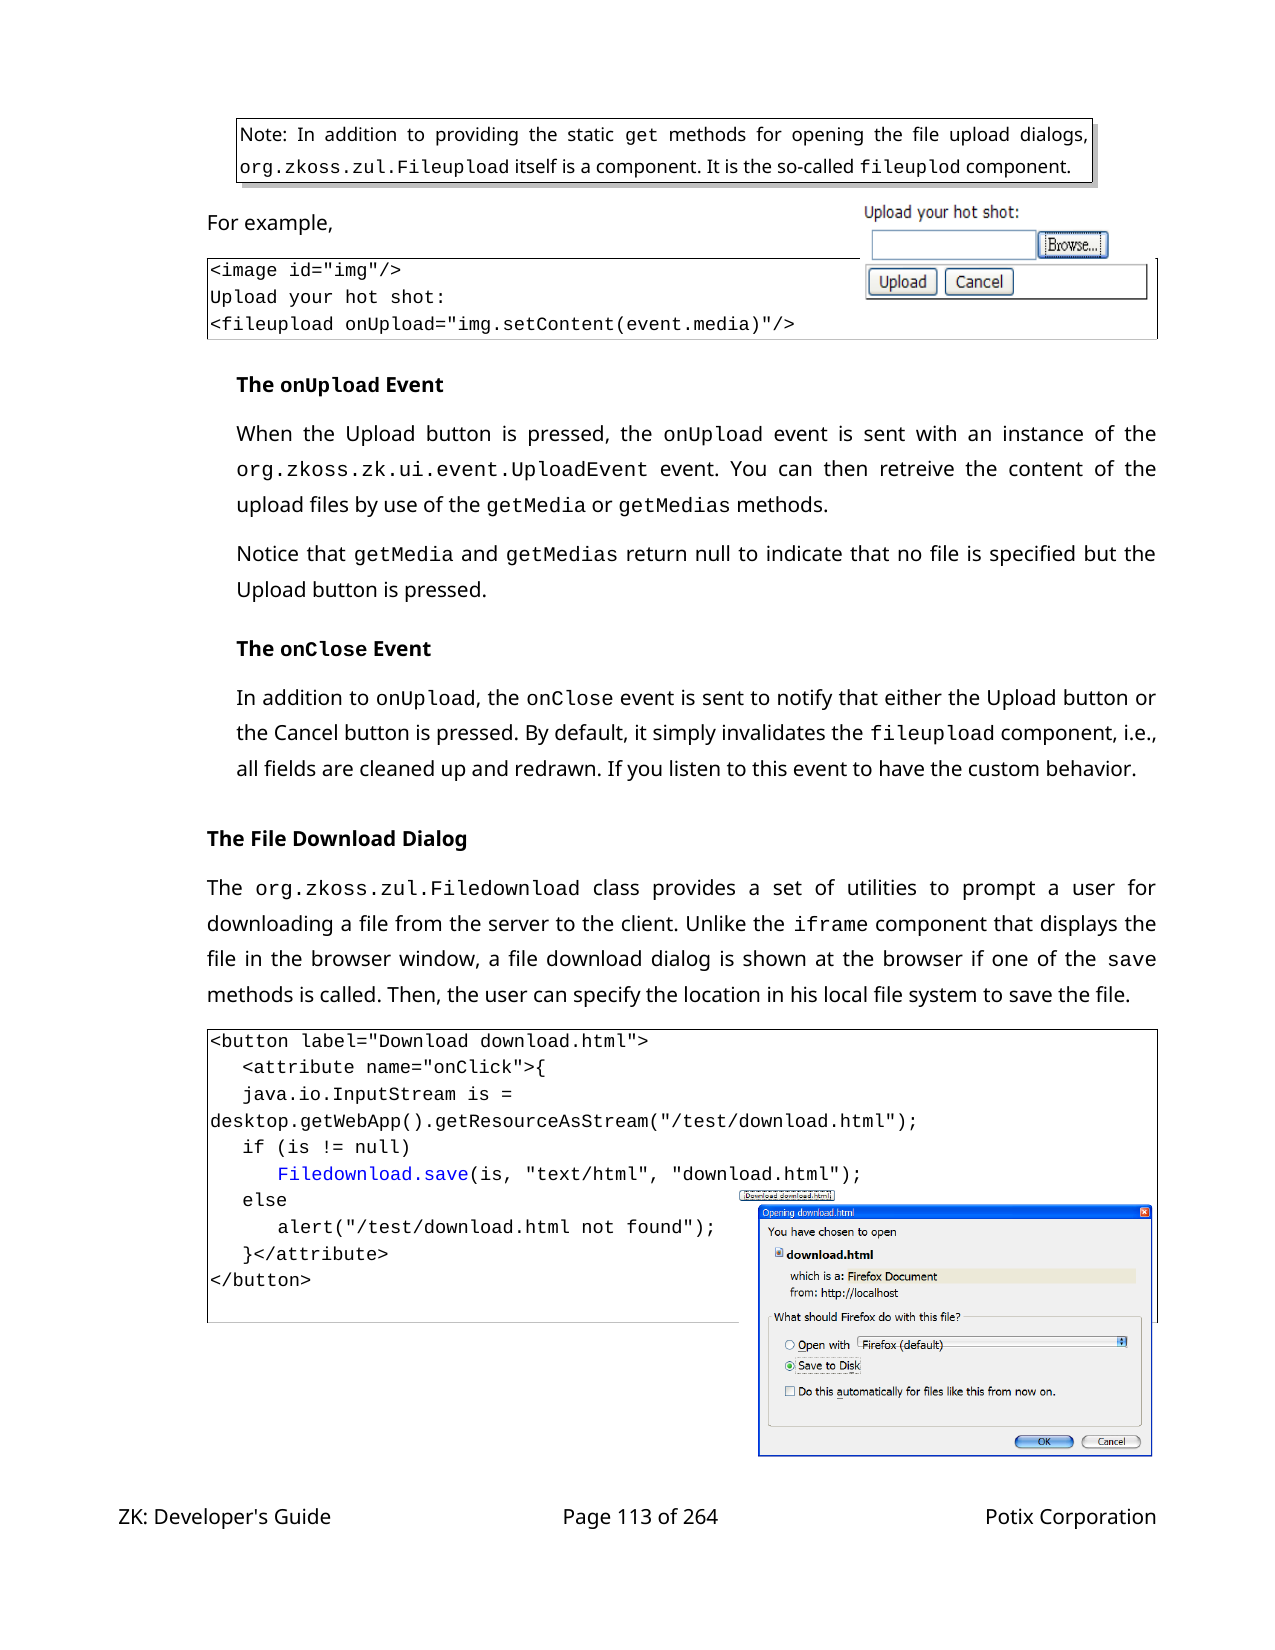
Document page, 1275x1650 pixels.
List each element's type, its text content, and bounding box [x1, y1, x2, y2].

text <fileupload onUpload="img.setContent(event.media)"/> [208, 312, 1157, 339]
text When the Upload button is pressed, the onUpload event is sent with an instance of the org.zkoss.zk.ui.event.UploadEvent event. You can then retreive the content of the upload files by use of the getMedia or getMedias methods. [236, 419, 1157, 518]
text Note: In addition to providing the static get methods for opening the file upload dialogs, org.zkoss.zul.Fileupload itself is a component. It is the so-called fileuplod component. [237, 119, 1092, 182]
subtitle The onUpload Event [236, 370, 1157, 398]
text Upload your hot shot: [208, 284, 1157, 309]
text For example, [207, 208, 860, 237]
text The org.zkoss.zul.Filedownload class provides a set of utilities to prompt a user for downloading a file from the server to the client. Unlike the iframe component that displays the file in the browser window, a file download dialog is shown at the browser if one of the save methods is called. Then, the user can specify the location in his local file system to save the file. [207, 873, 1157, 1008]
picture [860, 201, 1156, 305]
subtitle The File Download Dialog [207, 824, 1157, 853]
text In addition to onUpload, the onClose event is sent to notify that either the Upload button or the Cancel button is pressed. By default, it simply invalidates the fileupload component, i.e., all fields are cleaned up and redrawn. If you listen to this event to have the custom behavior. [236, 683, 1157, 782]
text Notice that getMedia and getMedias return null to indicate that no file is specified but the Upload button is pressed. [236, 539, 1157, 603]
picture [738, 1190, 1153, 1457]
text <button label="Download download.html"> <attribute name="onClick">{ java.io.InputStream is = desktop.getWebApp().getResourceAsStream("/test/download.html"); if (is != null) Filedownload.save(is, "text/html", "download.html"); else alert("/test/download.html not found"); }</attribute> </button> [208, 1030, 1157, 1292]
subtitle The onClose Event [236, 634, 1157, 662]
text <image id="img"/> [208, 259, 860, 282]
